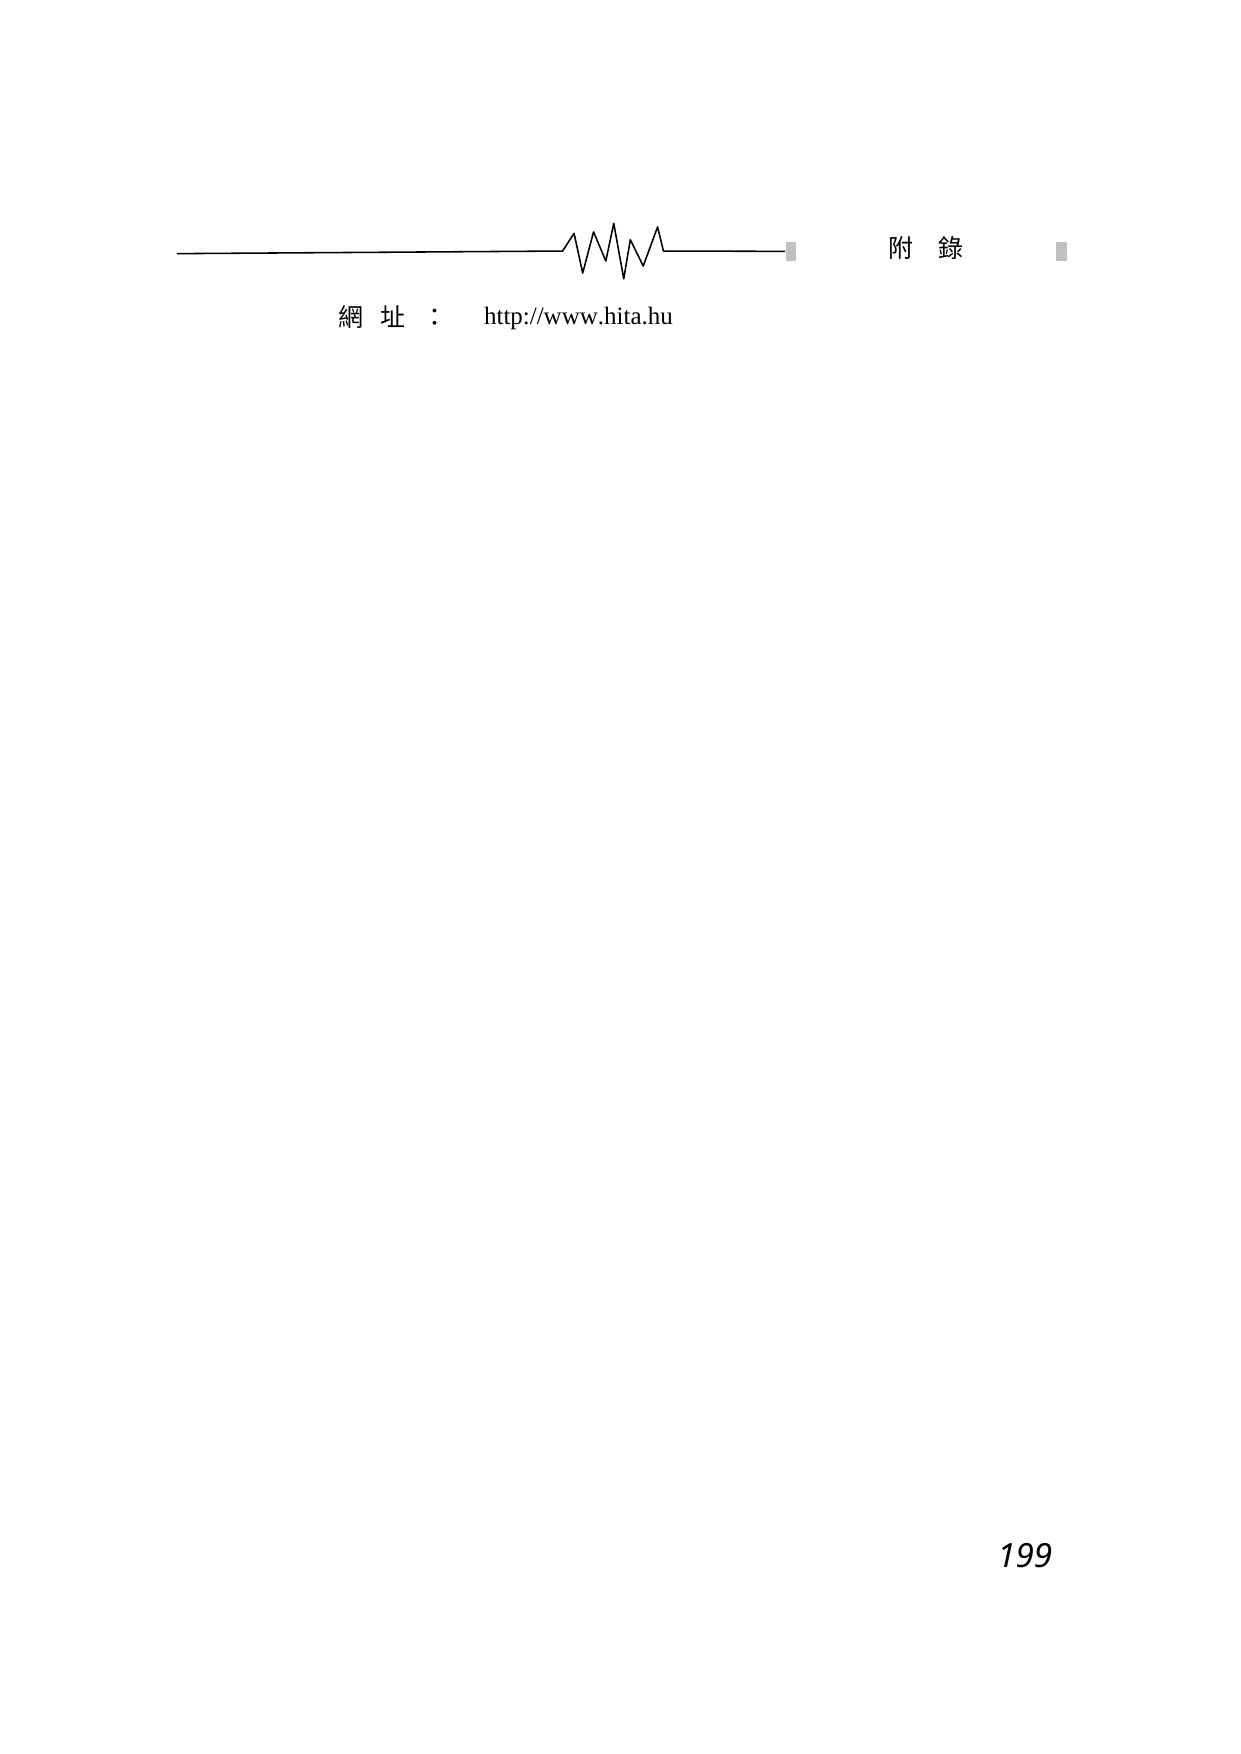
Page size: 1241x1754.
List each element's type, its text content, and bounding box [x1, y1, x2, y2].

text 網址：http://www.hita.hu [281, 273, 1058, 336]
